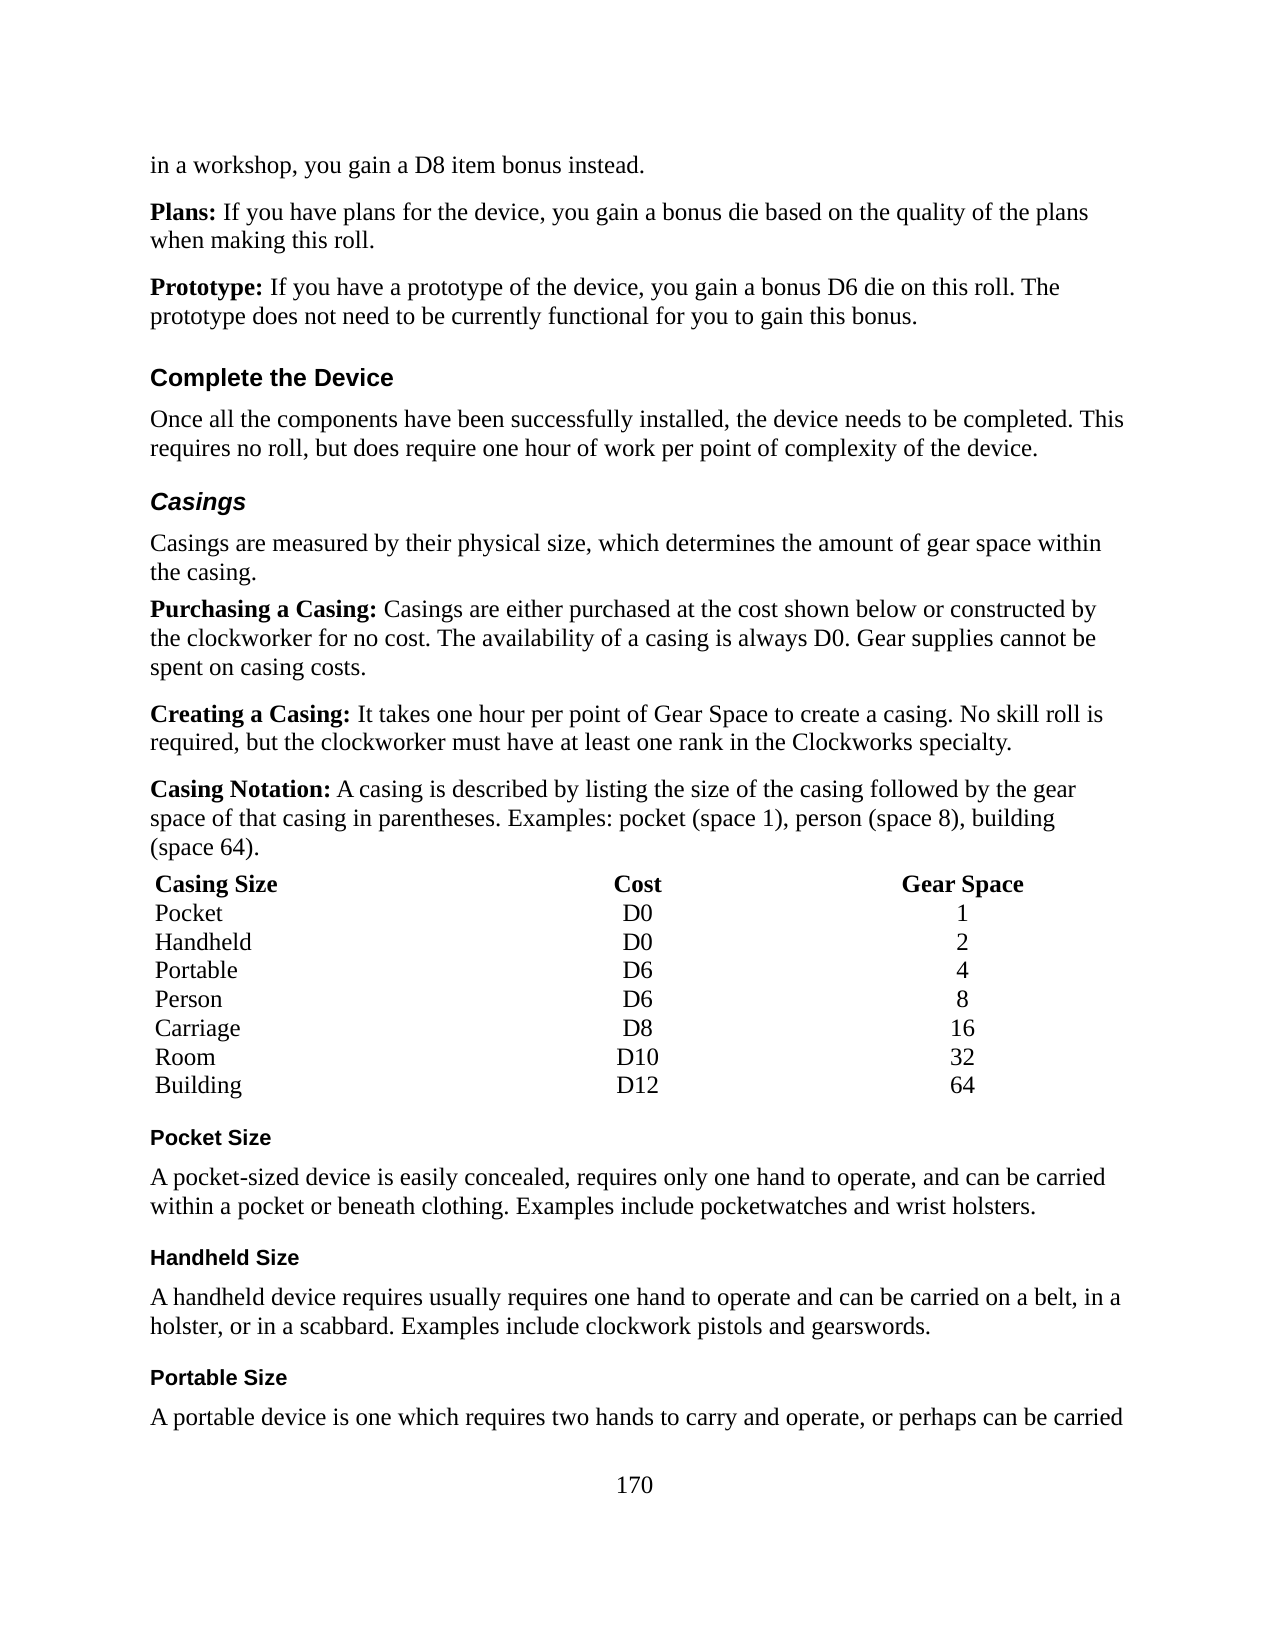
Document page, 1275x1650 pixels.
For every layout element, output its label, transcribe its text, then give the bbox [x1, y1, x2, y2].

table_header Casing Size [150, 869, 475, 898]
table_header Cost [475, 869, 800, 898]
text Purchasing a Casing: Casings are either purchased at the cost shown below or constructed by the clockworker for no cost. The availability of a casing is always D0. Gear supplies cannot be spent on casing costs. [150, 594, 1125, 681]
text Plans: If you have plans for the device, you gain a bonus die based on the quality of the plans when making this roll. [150, 197, 1125, 254]
table_cell Handheld [150, 927, 475, 956]
subtitle Complete the Device [150, 363, 1125, 392]
text A portable device is one which requires two hands to carry and operate, or perhaps can be carried [150, 1402, 1125, 1431]
table_cell 64 [800, 1071, 1125, 1099]
table_header Gear Space [800, 869, 1125, 898]
table_cell D6 [475, 984, 800, 1013]
table_cell 2 [800, 927, 1125, 956]
table_cell D12 [475, 1071, 800, 1099]
table_cell 32 [800, 1042, 1125, 1071]
subtitle Portable Size [150, 1365, 1125, 1390]
table_cell Room [150, 1042, 475, 1071]
table_cell D0 [475, 927, 800, 956]
table_cell D8 [475, 1013, 800, 1042]
table_cell D10 [475, 1042, 800, 1071]
table_cell Building [150, 1071, 475, 1099]
text A pocket-sized device is easily concealed, requires only one hand to operate, and can be carried within a pocket or beneath clothing. Examples include pocketwatches and wrist holsters. [150, 1162, 1125, 1219]
subtitle Casings [150, 487, 1125, 516]
subtitle Handheld Size [150, 1244, 1125, 1270]
text Creating a Casing: It takes one hour per point of Gear Space to create a casing. No skill roll is required, but the clockworker must have at least one rank in the Clockworks specialty. [150, 699, 1125, 756]
table_cell Pocket [150, 898, 475, 927]
table_cell Person [150, 984, 475, 1013]
table_cell D6 [475, 956, 800, 984]
text A handheld device requires usually requires one hand to operate and can be carried on a belt, in a holster, or in a scabbard. Examples include clockwork pistols and gearswords. [150, 1282, 1125, 1340]
table_cell 16 [800, 1013, 1125, 1042]
text Casings are measured by their physical size, which determines the amount of gear space within the casing. [150, 528, 1125, 586]
text Once all the components have been successfully installed, the device needs to be completed. This requires no roll, but does require one hour of work per point of complexity of the device. [150, 404, 1125, 462]
table_cell 4 [800, 956, 1125, 984]
table_cell 8 [800, 984, 1125, 1013]
table_cell Carriage [150, 1013, 475, 1042]
text Casing Notation: A casing is described by listing the size of the casing followed by the gear space of that casing in parentheses. Examples: pocket (space 1), person (space 8), building (space 64). [150, 774, 1125, 860]
subtitle Pocket Size [150, 1124, 1125, 1149]
text Prototype: If you have a prototype of the device, you gain a bonus D6 die on this roll. The prototype does not need to be currently functional for you to gain this bonus. [150, 272, 1125, 329]
table_cell D0 [475, 898, 800, 927]
table_cell Portable [150, 956, 475, 984]
table_cell 1 [800, 898, 1125, 927]
text in a workshop, you gain a D8 item bonus instead. [150, 150, 1125, 179]
